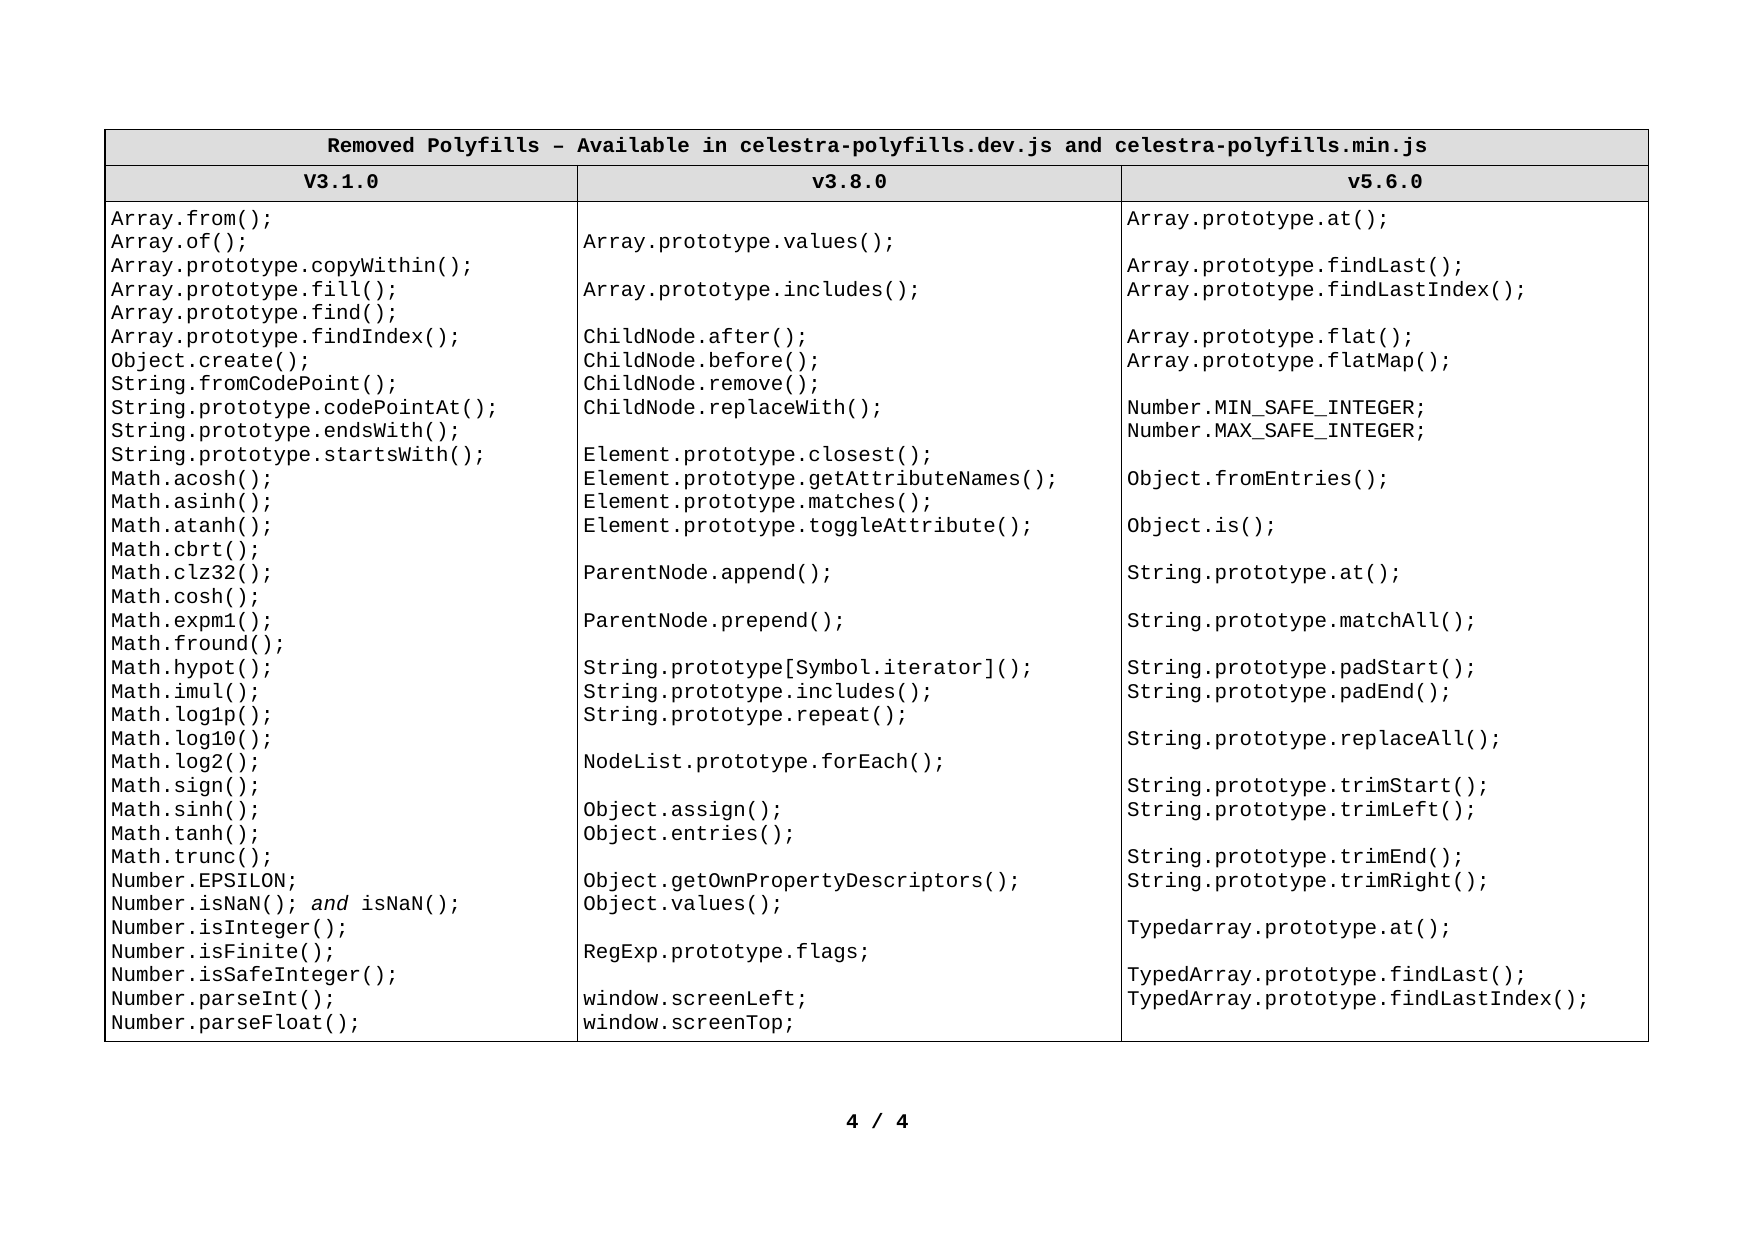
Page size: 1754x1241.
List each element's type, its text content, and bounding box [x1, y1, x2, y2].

table_cell v5.6.0 [1122, 166, 1648, 201]
table_header Removed Polyfills – Available in celestra-polyfills.dev.js and celestra-polyfills.min.js [106, 130, 1648, 165]
table_cell V3.1.0 [106, 166, 577, 201]
table_cell v3.8.0 [578, 166, 1121, 201]
table_cell Array.prototype.values(); Array.prototype.includes(); ChildNode.after(); ChildNode.before(); ChildNode.remove(); ChildNode.replaceWith(); Element.prototype.closest(); Element.prototype.getAttributeNames(); Element.prototype.matches(); Element.prototype.toggleAttribute(); ParentNode.append(); ParentNode.prepend(); String.prototype[Symbol.iterator](); String.prototype.includes(); String.prototype.repeat(); NodeList.prototype.forEach(); Object.assign(); Object.entries(); Object.getOwnPropertyDescriptors(); Object.values(); RegExp.prototype.flags; window.screenLeft; window.screenTop; [578, 202, 1121, 1041]
table_cell Array.from(); Array.of(); Array.prototype.copyWithin(); Array.prototype.fill(); Array.prototype.find(); Array.prototype.findIndex(); Object.create(); String.fromCodePoint(); String.prototype.codePointAt(); String.prototype.endsWith(); String.prototype.startsWith(); Math.acosh(); Math.asinh(); Math.atanh(); Math.cbrt(); Math.clz32(); Math.cosh(); Math.expm1(); Math.fround(); Math.hypot(); Math.imul(); Math.log1p(); Math.log10(); Math.log2(); Math.sign(); Math.sinh(); Math.tanh(); Math.trunc(); Number.EPSILON; Number.isNaN(); and isNaN(); Number.isInteger(); Number.isFinite(); Number.isSafeInteger(); Number.parseInt(); Number.parseFloat(); [106, 202, 577, 1041]
table_cell Array.prototype.at(); Array.prototype.findLast(); Array.prototype.findLastIndex(); Array.prototype.flat(); Array.prototype.flatMap(); Number.MIN_SAFE_INTEGER; Number.MAX_SAFE_INTEGER; Object.fromEntries(); Object.is(); String.prototype.at(); String.prototype.matchAll(); String.prototype.padStart(); String.prototype.padEnd(); String.prototype.replaceAll(); String.prototype.trimStart(); String.prototype.trimLeft(); String.prototype.trimEnd(); String.prototype.trimRight(); Typedarray.prototype.at(); TypedArray.prototype.findLast(); TypedArray.prototype.findLastIndex(); [1122, 202, 1648, 1041]
